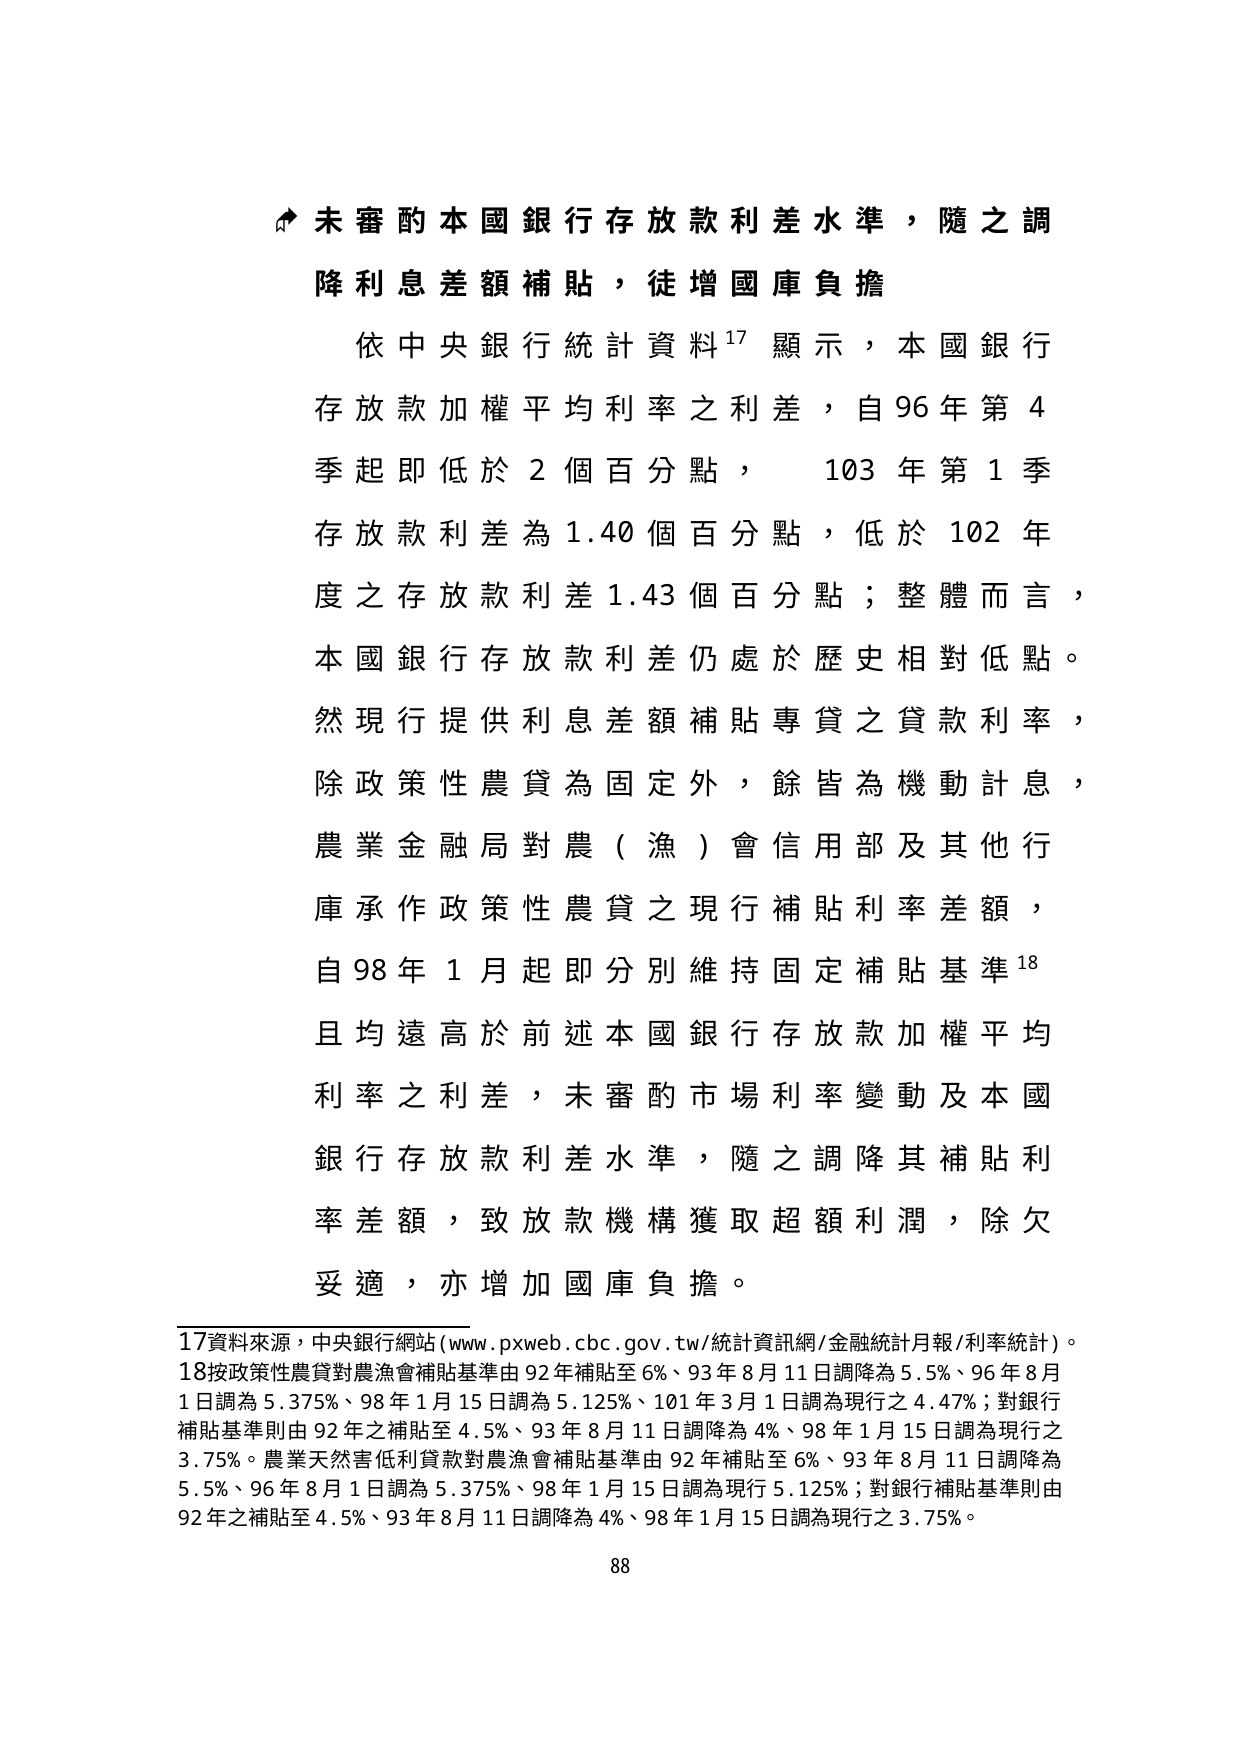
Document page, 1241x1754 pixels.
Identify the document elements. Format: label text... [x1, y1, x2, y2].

text 未審酌本國銀行存放款利差水準，隨之調降利息差額補貼，徒增國庫負擔 [242, 177, 1058, 302]
text 資料來源，中央銀行網站(www.pxweb.cbc.gov.tw/統計資訊網/金融統計月報/利率統計)。 [177, 1327, 1063, 1357]
text 依中央銀行統計資料顯示，本國銀行存放款加權平均利率之利差，自96年第4季起即低於2個百分點， 103年第1季存放款利差為1.40個百分點，低於102年度之存放款利差1.43個百分點；整體而言，本國銀行存放款利差仍處於歷史相對低點。然現行提供利息差額補貼專貸之貸款利率，除政策性農貸為固定外，餘皆為機動計息，農業金融局對農(漁)會信用部及其他行庫承作政策性農貸之現行補貼利率差額，自98年1月起即分別維持固定補貼基準且均遠高於前述本國銀行存放款加權平均利率之利差，未審酌市場利率變動及本國銀行存放款利差水準，隨之調降其補貼利率差額，致放款機構獲取超額利潤，除欠妥適，亦增加國庫負擔。 [271, 302, 1058, 1302]
text 按政策性農貸對農漁會補貼基準由92年補貼至6%、93年8月11日調降為5.5%、96年8月1日調為5.375%、98年1月15日調為5.125%、101年3月1日調為現行之4.47%；對銀行補貼基準則由92年之補貼至4.5%、93年8月11日調降為4%、98年1月15日調為現行之3.75%。農業天然害低利貸款對農漁會補貼基準由92年補貼至6%、93年8月11日調降為5.5%、96年8月1日調為5.375%、98年1月15日調為現行5.125%；對銀行補貼基準則由92年之補貼至4.5%、93年8月11日調降為4%、98年1月15日調為現行之3.75%。 [177, 1357, 1063, 1532]
